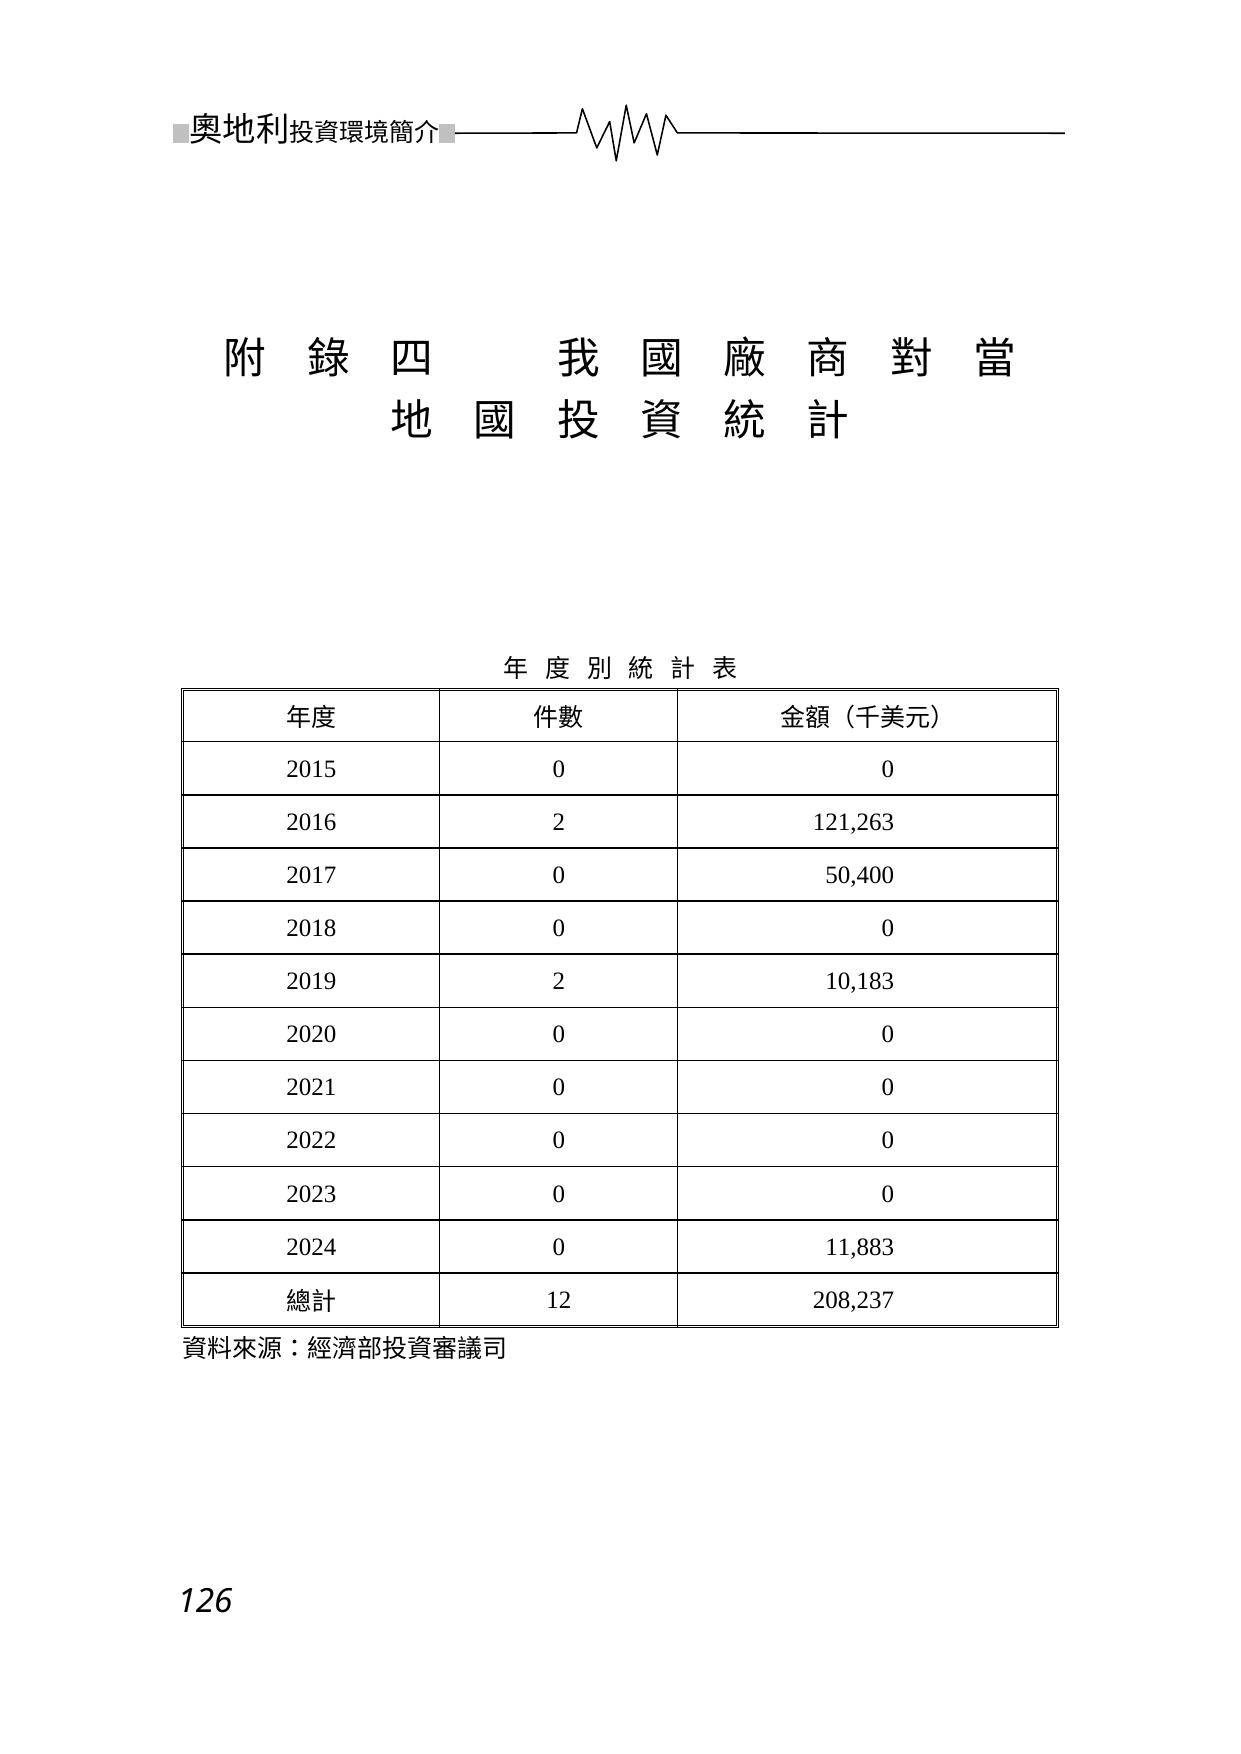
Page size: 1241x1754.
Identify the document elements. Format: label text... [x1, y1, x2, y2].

table_cell 2 [440, 796, 677, 847]
table_cell 0 [440, 902, 677, 953]
table_cell 0 [440, 1008, 677, 1059]
text 資料來源：經濟部投資審議司 [183, 1328, 1058, 1364]
table_cell 0 [678, 1008, 1056, 1059]
table_header 件數 [440, 691, 677, 741]
table_cell 2023 [184, 1167, 439, 1219]
table_cell 2016 [184, 796, 439, 847]
table_cell 2024 [184, 1221, 439, 1272]
table_cell 50,400 [678, 849, 1056, 900]
table_cell 0 [678, 742, 1056, 794]
table_cell 0 [678, 1114, 1056, 1166]
table_cell 12 [440, 1274, 677, 1325]
table_cell 總計 [184, 1274, 439, 1325]
table_cell 2 [440, 955, 677, 1006]
table_cell 0 [440, 849, 677, 900]
table_cell 2015 [184, 742, 439, 794]
table_cell 0 [440, 1167, 677, 1219]
table_cell 2018 [184, 902, 439, 953]
table_cell 2021 [184, 1061, 439, 1113]
text 年度別統計表 [183, 625, 1058, 688]
table_cell 10,183 [678, 955, 1056, 1006]
table_cell 0 [440, 1114, 677, 1166]
table_cell 0 [440, 1221, 677, 1272]
table_cell 2020 [184, 1008, 439, 1059]
table_cell 0 [440, 742, 677, 794]
table_cell 208,237 [678, 1274, 1056, 1325]
table_cell 121,263 [678, 796, 1056, 847]
table_cell 2017 [184, 849, 439, 900]
table_cell 0 [678, 902, 1056, 953]
table_cell 2022 [184, 1114, 439, 1166]
table_cell 0 [678, 1167, 1056, 1219]
table_header 金額（千美元） [678, 691, 1056, 741]
table_cell 0 [678, 1061, 1056, 1113]
table_cell 0 [440, 1061, 677, 1113]
text 附錄四 我國廠商對當地國投資統計 [183, 313, 1058, 438]
table_cell 2019 [184, 955, 439, 1006]
table_cell 11,883 [678, 1221, 1056, 1272]
table_header 年度 [184, 691, 439, 741]
